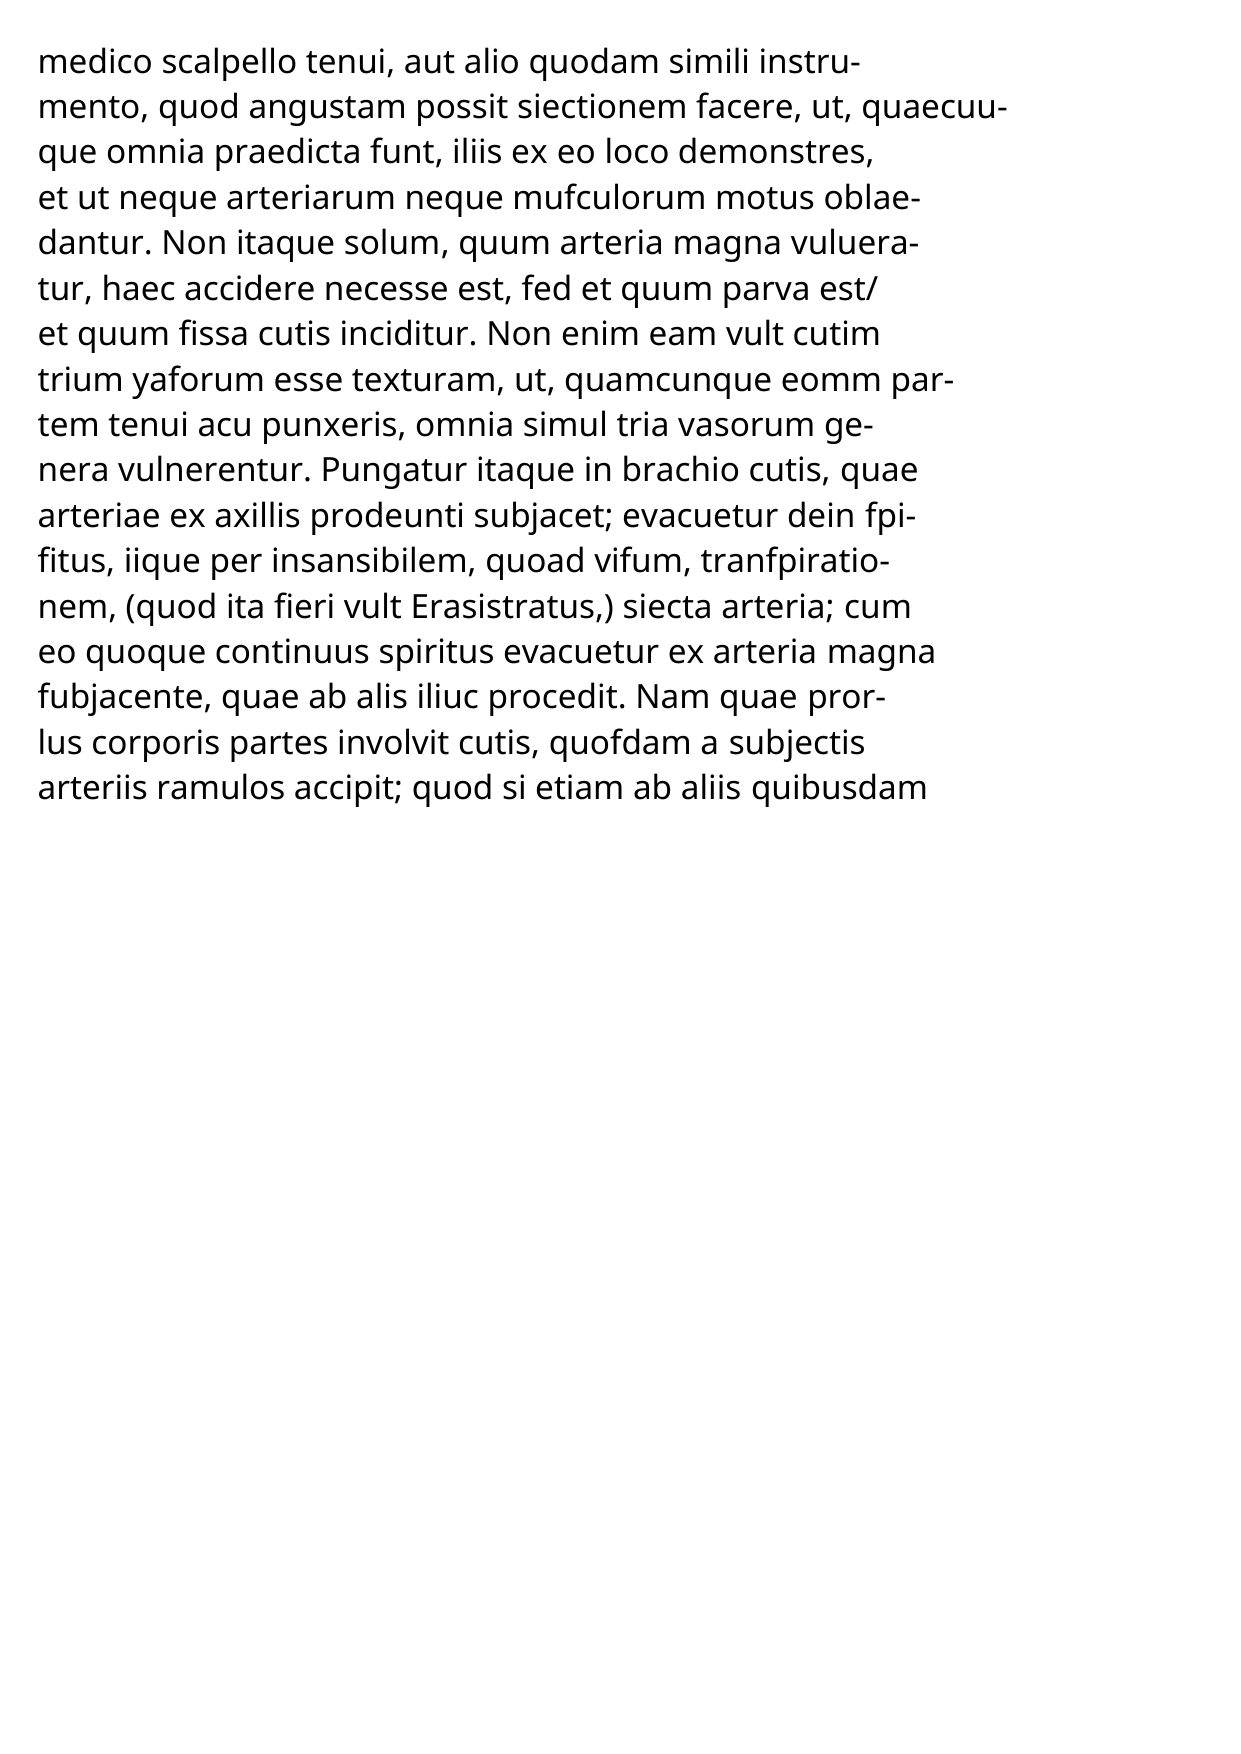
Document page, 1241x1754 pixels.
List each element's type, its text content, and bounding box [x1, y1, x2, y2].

text medico scalpello tenui, aut alio quodam simili instru- mento, quod angustam possit siectionem facere, ut, quaecuu- que omnia praedicta funt, iliis ex eo loco demonstres, et ut neque arteriarum neque mufculorum motus oblae- dantur. Non itaque solum, quum arteria magna vuluera- tur, haec accidere necesse est, fed et quum parva est/ et quum fissa cutis inciditur. Non enim eam vult cutim trium yaforum esse texturam, ut, quamcunque eomm par- tem tenui acu punxeris, omnia simul tria vasorum ge- nera vulnerentur. Pungatur itaque in brachio cutis, quae arteriae ex axillis prodeunti subjacet; evacuetur dein fpi- fitus, iique per insansibilem, quoad vifum, tranfpiratio- nem, (quod ita fieri vult Erasistratus,) siecta arteria; cum eo quoque continuus spiritus evacuetur ex arteria magna fubjacente, quae ab alis iliuc procedit. Nam quae pror- lus corporis partes involvit cutis, quofdam a subjectis arteriis ramulos accipit; quod si etiam ab aliis quibusdam [37, 37, 1203, 809]
